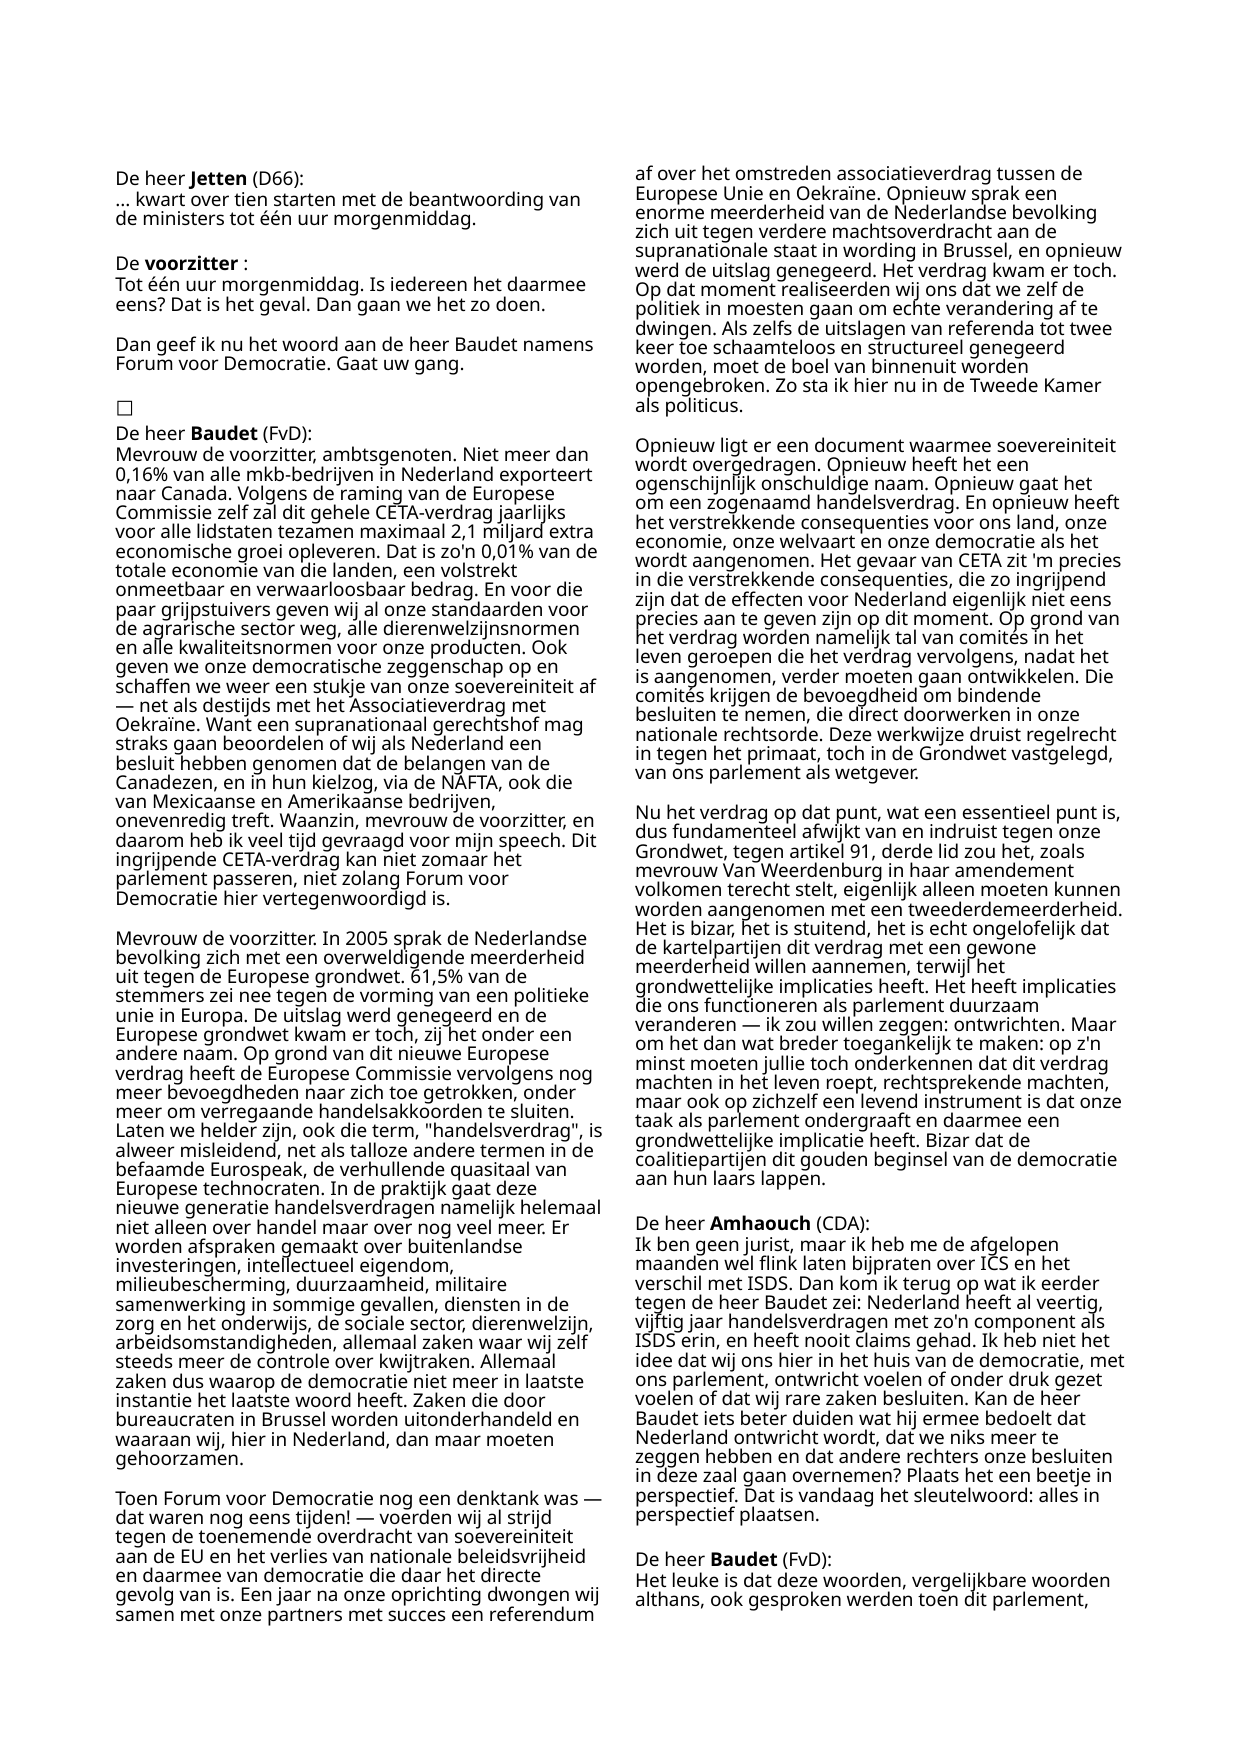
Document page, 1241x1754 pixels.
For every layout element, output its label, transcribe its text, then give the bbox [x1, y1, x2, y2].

text af over het omstreden associatieverdrag tussen de Europese Unie en Oekraïne. Opnieuw sprak een enorme meerderheid van de Nederlandse bevolking zich uit tegen verdere machtsoverdracht aan de supranationale staat in wording in Brussel, en opnieuw werd de uitslag genegeerd. Het verdrag kwam er toch. Op dat moment realiseerden wij ons dat we zelf de politiek in moesten gaan om echte verandering af te dwingen. Als zelfs de uitslagen van referenda tot twee keer toe schaamteloos en structureel genegeerd worden, moet de boel van binnenuit worden opengebroken. Zo sta ik hier nu in de Tweede Kamer als politicus. [635, 165, 1125, 416]
text De heer Baudet (FvD): [635, 1546, 1125, 1572]
text De heer Jetten (D66): [115, 165, 605, 191]
text ⬜ [115, 395, 605, 421]
text De heer Baudet (FvD): [115, 421, 605, 446]
text Tot één uur morgenmiddag. Is iedereen het daarmee eens? Dat is het geval. Dan gaan we het zo doen. [115, 276, 605, 315]
text Ik ben geen jurist, maar ik heb me de afgelopen maanden wel flink laten bijpraten over ICS en het verschil met ISDS. Dan kom ik terug op wat ik eerder tegen de heer Baudet zei: Nederland heeft al veertig, vijftig jaar handelsverdragen met zo'n component als ISDS erin, en heeft nooit claims gehad. Ik heb niet het idee dat wij ons hier in het huis van de democratie, met ons parlement, ontwricht voelen of onder druk gezet voelen of dat wij rare zaken besluiten. Kan de heer Baudet iets beter duiden wat hij ermee bedoelt dat Nederland ontwricht wordt, dat we niks meer te zeggen hebben en dat andere rechters onze besluiten in deze zaal gaan overnemen? Plaats het een beetje in perspectief. Dat is vandaag het sleutelwoord: alles in perspectief plaatsen. [635, 1236, 1125, 1525]
text De heer Amhaouch (CDA): [635, 1210, 1125, 1236]
text Dan geef ik nu het woord aan de heer Baudet namens Forum voor Democratie. Gaat uw gang. [115, 336, 605, 374]
text ... kwart over tien starten met de beantwoording van de ministers tot één uur morgenmiddag. [115, 191, 605, 230]
text Het leuke is dat deze woorden, vergelijkbare woorden althans, ook gesproken werden toen dit parlement, [635, 1572, 1125, 1610]
text Opnieuw ligt er een document waarmee soevereiniteit wordt overgedragen. Opnieuw heeft het een ogenschijnlijk onschuldige naam. Opnieuw gaat het om een zogenaamd handelsverdrag. En opnieuw heeft het verstrekkende consequenties voor ons land, onze economie, onze welvaart en onze democratie als het wordt aangenomen. Het gevaar van CETA zit 'm precies in die verstrekkende consequenties, die zo ingrijpend zijn dat de effecten voor Nederland eigenlijk niet eens precies aan te geven zijn op dit moment. Op grond van het verdrag worden namelijk tal van comités in het leven geroepen die het verdrag vervolgens, nadat het is aangenomen, verder moeten gaan ontwikkelen. Die comités krijgen de bevoegdheid om bindende besluiten te nemen, die direct doorwerken in onze nationale rechtsorde. Deze werkwijze druist regelrecht in tegen het primaat, toch in de Grondwet vastgelegd, van ons parlement als wetgever. [635, 437, 1125, 783]
text Mevrouw de voorzitter, ambtsgenoten. Niet meer dan 0,16% van alle mkb-bedrijven in Nederland exporteert naar Canada. Volgens de raming van de Europese Commissie zelf zal dit gehele CETA-verdrag jaarlijks voor alle lidstaten tezamen maximaal 2,1 miljard extra economische groei opleveren. Dat is zo'n 0,01% van de totale economie van die landen, een volstrekt onmeetbaar en verwaarloosbaar bedrag. En voor die paar grijpstuivers geven wij al onze standaarden voor de agrarische sector weg, alle dierenwelzijnsnormen en alle kwaliteitsnormen voor onze producten. Ook geven we onze democratische zeggenschap op en schaffen we weer een stukje van onze soevereiniteit af — net als destijds met het Associatieverdrag met Oekraïne. Want een supranationaal gerechtshof mag straks gaan beoordelen of wij als Nederland een besluit hebben genomen dat de belangen van de Canadezen, en in hun kielzog, via de NAFTA, ook die van Mexicaanse en Amerikaanse bedrijven, onevenredig treft. Waanzin, mevrouw de voorzitter, en daarom heb ik veel tijd gevraagd voor mijn speech. Dit ingrijpende CETA-verdrag kan niet zomaar het parlement passeren, niet zolang Forum voor Democratie hier vertegenwoordigd is. [115, 446, 605, 909]
text Mevrouw de voorzitter. In 2005 sprak de Nederlandse bevolking zich met een overweldigende meerderheid uit tegen de Europese grondwet. 61,5% van de stemmers zei nee tegen de vorming van een politieke unie in Europa. De uitslag werd genegeerd en de Europese grondwet kwam er toch, zij het onder een andere naam. Op grond van dit nieuwe Europese verdrag heeft de Europese Commissie vervolgens nog meer bevoegdheden naar zich toe getrokken, onder meer om verregaande handelsakkoorden te sluiten. Laten we helder zijn, ook die term, "handelsverdrag", is alweer misleidend, net als talloze andere termen in de befaamde Eurospeak, de verhullende quasitaal van Europese technocraten. In de praktijk gaat deze nieuwe generatie handelsverdragen namelijk helemaal niet alleen over handel maar over nog veel meer. Er worden afspraken gemaakt over buitenlandse investeringen, intellectueel eigendom, milieubescherming, duurzaamheid, militaire samenwerking in sommige gevallen, diensten in de zorg en het onderwijs, de sociale sector, dierenwelzijn, arbeidsomstandigheden, allemaal zaken waar wij zelf steeds meer de controle over kwijtraken. Allemaal zaken dus waarop de democratie niet meer in laatste instantie het laatste woord heeft. Zaken die door bureaucraten in Brussel worden uitonderhandeld en waaraan wij, hier in Nederland, dan maar moeten gehoorzamen. [115, 929, 605, 1469]
text De voorzitter : [115, 251, 605, 276]
text Nu het verdrag op dat punt, wat een essentieel punt is, dus fundamenteel afwijkt van en indruist tegen onze Grondwet, tegen artikel 91, derde lid zou het, zoals mevrouw Van Weerdenburg in haar amendement volkomen terecht stelt, eigenlijk alleen moeten kunnen worden aangenomen met een tweederdemeerderheid. Het is bizar, het is stuitend, het is echt ongelofelijk dat de kartelpartijen dit verdrag met een gewone meerderheid willen aannemen, terwijl het grondwettelijke implicaties heeft. Het heeft implicaties die ons functioneren als parlement duurzaam veranderen — ik zou willen zeggen: ontwrichten. Maar om het dan wat breder toegankelijk te maken: op z'n minst moeten jullie toch onderkennen dat dit verdrag machten in het leven roept, rechtsprekende machten, maar ook op zichzelf een levend instrument is dat onze taak als parlement ondergraaft en daarmee een grondwettelijke implicatie heeft. Bizar dat de coalitiepartijen dit gouden beginsel van de democratie aan hun laars lappen. [635, 804, 1125, 1189]
text Toen Forum voor Democratie nog een denktank was — dat waren nog eens tijden! — voerden wij al strijd tegen de toenemende overdracht van soevereiniteit aan de EU en het verlies van nationale beleidsvrijheid en daarmee van democratie die daar het directe gevolg van is. Een jaar na onze oprichting dwongen wij samen met onze partners met succes een referendum [115, 1490, 605, 1625]
